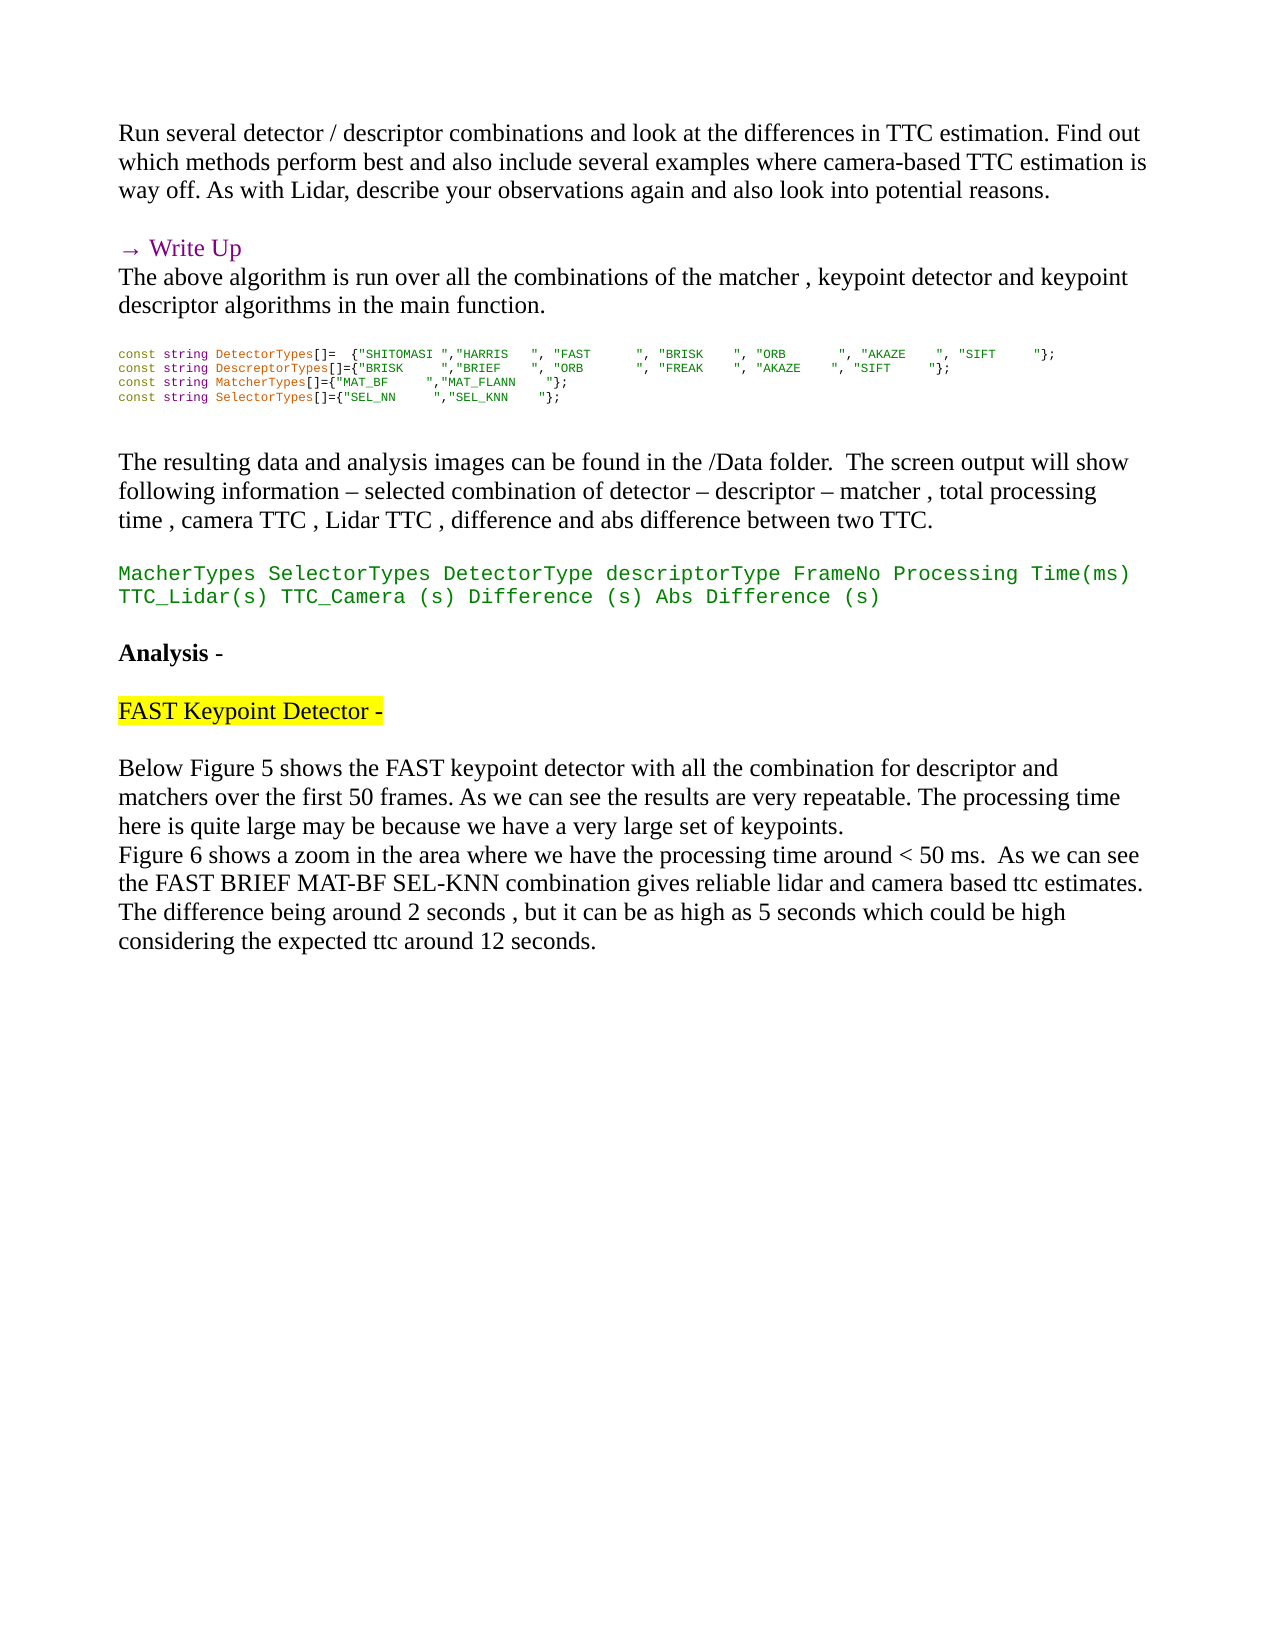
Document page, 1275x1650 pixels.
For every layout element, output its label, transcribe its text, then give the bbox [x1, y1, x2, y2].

text Figure 6 shows a zoom in the area where we have the processing time around < 50 ms. As we can see the FAST BRIEF MAT-BF SEL-KNN combination gives reliable lidar and camera based ttc estimates. The difference being around 2 seconds , but it can be as high as 5 seconds which could be high considering the expected ttc around 12 seconds. [118, 840, 1157, 955]
text const string SelectorTypes[]={"SEL_NN ","SEL_KNN "}; [118, 391, 1157, 405]
text → Write Up [118, 233, 1157, 262]
text FAST Keypoint Detector - [118, 696, 1157, 725]
text The resulting data and analysis images can be found in the /Data folder. The screen output will show following information – selected combination of detector – descriptor – matcher , total processing time , camera TTC , Lidar TTC , difference and abs difference between two TTC. [118, 447, 1157, 534]
text MacherTypes SelectorTypes DetectorType descriptorType FrameNo Processing Time(ms) TTC_Lidar(s) TTC_Camera (s) Difference (s) Abs Difference (s) [118, 562, 1157, 610]
text Below Figure 5 shows the FAST keypoint detector with all the combination for descriptor and matchers over the first 50 frames. As we can see the results are very repeatable. The processing time here is quite large may be because we have a very large set of keypoints. [118, 753, 1157, 840]
text const string DetectorTypes[]= {"SHITOMASI ","HARRIS ", "FAST ", "BRISK ", "ORB ", "AKAZE ", "SIFT "}; [118, 348, 1157, 362]
text Run several detector / descriptor combinations and look at the differences in TTC estimation. Find out which methods perform best and also include several examples where camera-based TTC estimation is way off. As with Lidar, describe your observations again and also look into potential reasons. [118, 118, 1157, 204]
text const string MatcherTypes[]={"MAT_BF ","MAT_FLANN "}; [118, 376, 1157, 391]
text Analysis - [118, 638, 1157, 667]
text The above algorithm is run over all the combinations of the matcher , keypoint detector and keypoint descriptor algorithms in the main function. [118, 262, 1157, 319]
text const string DescreptorTypes[]={"BRISK ","BRIEF ", "ORB ", "FREAK ", "AKAZE ", "SIFT "}; [118, 362, 1157, 376]
